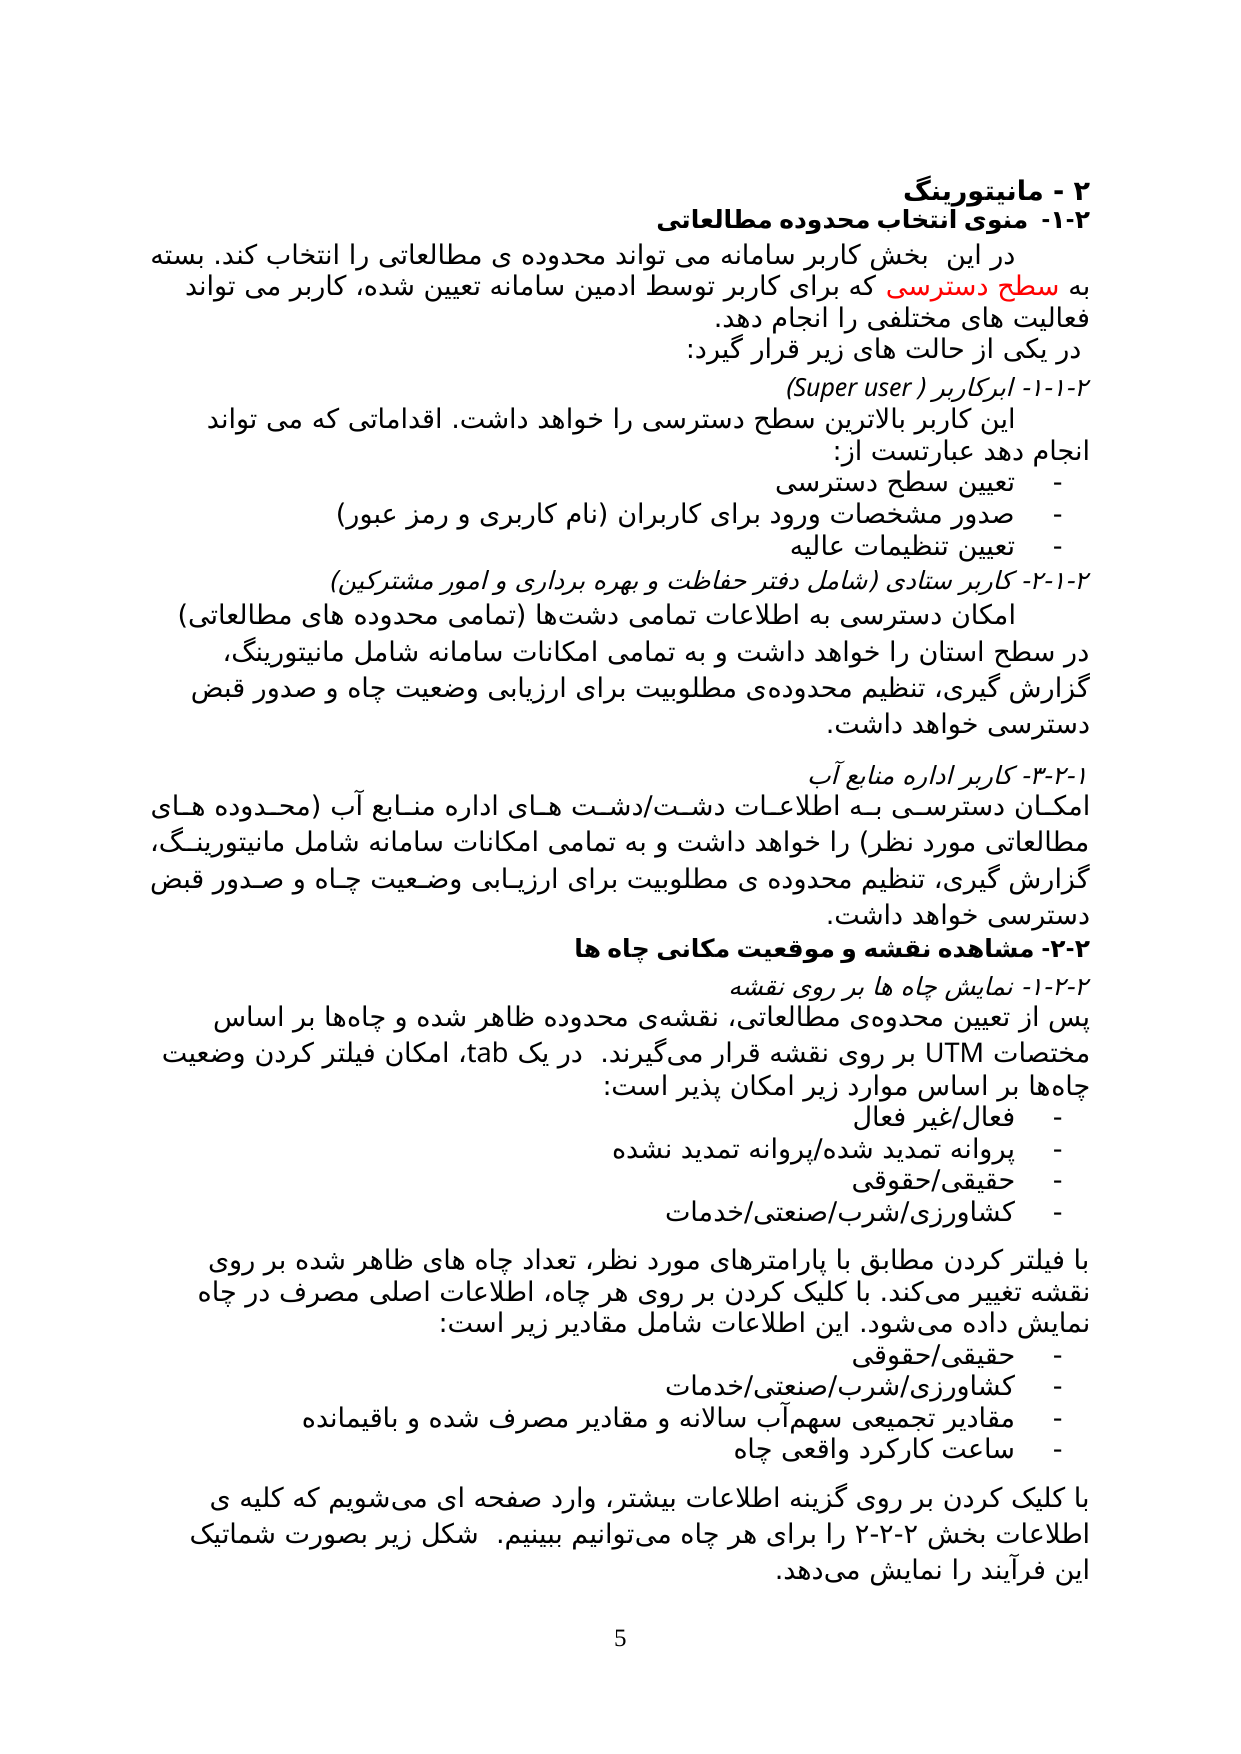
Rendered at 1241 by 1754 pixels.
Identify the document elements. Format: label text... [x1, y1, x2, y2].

list ۲-۱-۲- کاربر ستادی (شامل دفتر حفاظت و بهره برداری و امور مشترکین) [150, 566, 1090, 595]
list کشاورزی/شرب/صنعتی/خدمات [150, 1196, 1053, 1228]
subtitle ۱-۱-۲- ابرکاربر (Super user) [150, 369, 1090, 404]
text پس از تعیین محدوه‌ی مطالعاتی، نقشه‌ی محدوده ظاهر شده و چاه‌ها بر اساس مختصات UTM بر روی نقشه قرار می‌گیرند. در یک tab، امکان فیلتر کردن وضعیت چاه‌ها بر اساس موارد زیر امکان پذیر است: [150, 1001, 1090, 1101]
list حقیقی/حقوقی [150, 1339, 1053, 1371]
list امکان دسترسی به اطلاعات تمامی دشت‌ها (تمامی محدوده های مطالعاتی) در سطح استان را خواهد داشت و به تمامی امکانات سامانه شامل مانیتورینگ، گزارش گیری، تنظیم محدوده‌ی مطلوبیت برای ارزیابی وضعیت چاه و صدور قبض دسترسی خواهد داشت. [150, 600, 1090, 740]
list کشاورزی/شرب/صنعتی/خدمات [150, 1371, 1053, 1402]
text این کاربر بالاترین سطح دسترسی را خواهد داشت. اقداماتی که می تواند انجام دهد عبارتست از: [150, 404, 1090, 467]
text ۱-۲- منوی انتخاب محدوده مطالعاتی [150, 207, 1090, 239]
list ساعت کارکرد واقعی چاه [150, 1434, 1053, 1465]
subtitle ۱-۲-۲- نمایش چاه ها بر روی نقشه [150, 972, 1090, 1001]
list حقیقی/حقوقی [150, 1164, 1053, 1196]
list فعال/غیر فعال [150, 1101, 1053, 1133]
text ۳-۲-۱- کاربر اداره منابع آب [150, 761, 1090, 791]
list تعیین تنظیمات عالیه [150, 530, 1053, 561]
text با کلیک کردن بر روی گزینه اطلاعات بیشتر، وارد صفحه ای می‌شویم که کلیه ی اطلاعات بخش ۲-۲-۲ را برای هر چاه می‌توانیم ببینیم. شکل زیر بصورت شماتیک این فرآیند را نمایش می‌دهد. [150, 1482, 1090, 1586]
subtitle ۲ - مانیتورینگ [150, 175, 1090, 207]
text ۲-۲- مشاهده نقشه و موقعیت مکانی چاه ها [150, 936, 1090, 968]
list صدور مشخصات ورود برای کاربران (نام کاربری و رمز عبور) [150, 498, 1053, 530]
text با فیلتر کردن مطابق با پارامترهای مورد نظر، تعداد چاه های ظاهر شده بر روی نقشه تغییر می‌کند. با کلیک کردن بر روی هر چاه، اطلاعات اصلی مصرف در چاه نمایش داده می‌شود. این اطلاعات شامل مقادیر زیر است: [150, 1244, 1090, 1339]
list مقادیر تجمیعی سهم‌آب سالانه و مقادیر مصرف شده و باقیمانده [150, 1402, 1053, 1434]
list پروانه تمدید شده/پروانه تمدید نشده [150, 1133, 1053, 1164]
text امکان دسترسی به اطلاعات دشت/دشت های اداره منابع آب (محدوده های مطالعاتی مورد نظر) را خواهد داشت و به تمامی امکانات سامانه شامل مانیتورینگ، گزارش گیری، تنظیم محدوده ی مطلوبیت برای ارزیابی وضعیت چاه و صدور قبض دسترسی خواهد داشت. [150, 791, 1090, 931]
text در یکی از حالت های زیر قرار گیرد: [150, 334, 1090, 365]
text در این بخش کاربر سامانه می تواند محدوده ی مطالعاتی را انتخاب کند. بسته به سطح دسترسی که برای کاربر توسط ادمین سامانه تعیین شده، کاربر می تواند فعالیت های مختلفی را انجام دهد. [150, 239, 1090, 334]
list تعیین سطح دسترسی [150, 467, 1053, 498]
